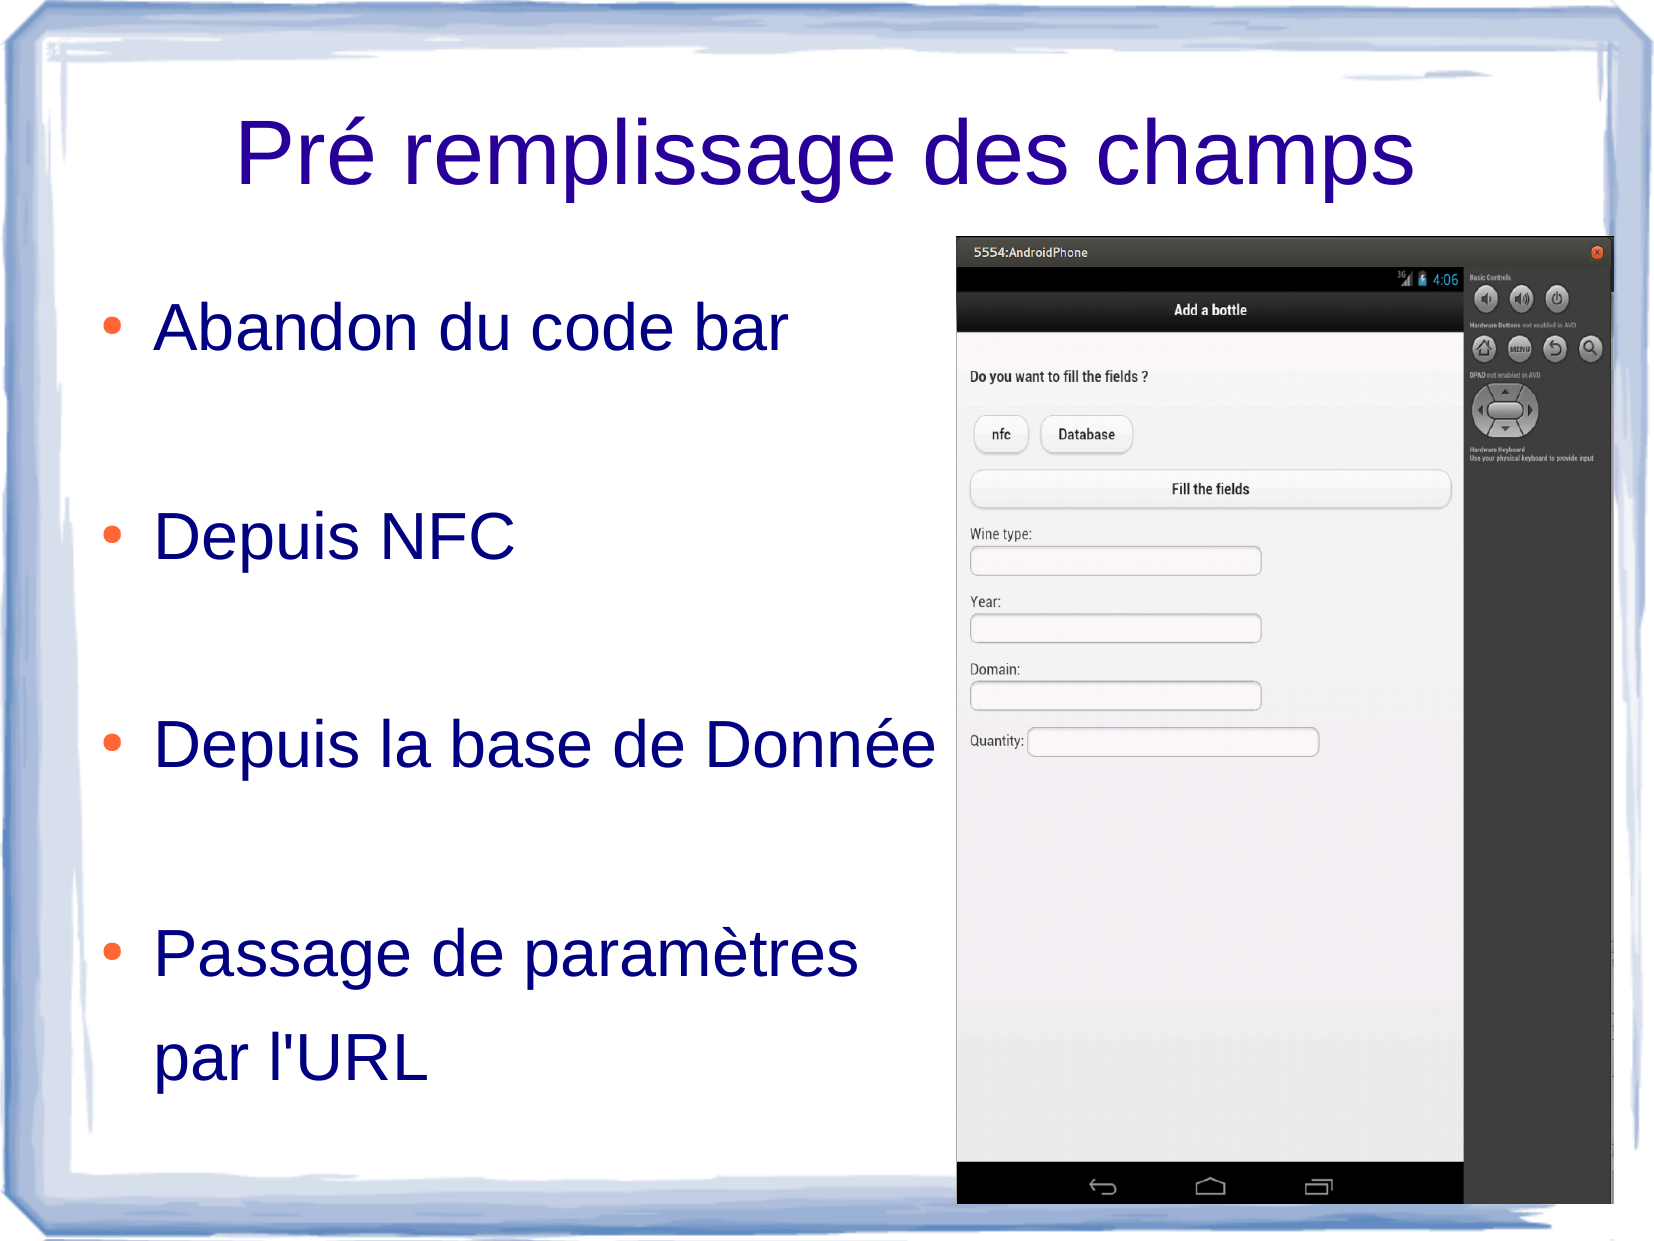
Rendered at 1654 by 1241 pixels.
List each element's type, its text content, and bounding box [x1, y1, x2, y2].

list Abandon du code bar Depuis NFC Depuis la base de Donnée Passage de paramètres par l'URL [82, 290, 956, 1096]
title Pré remplissage des champs [82, 49, 1571, 257]
picture [0, 0, 1654, 1241]
